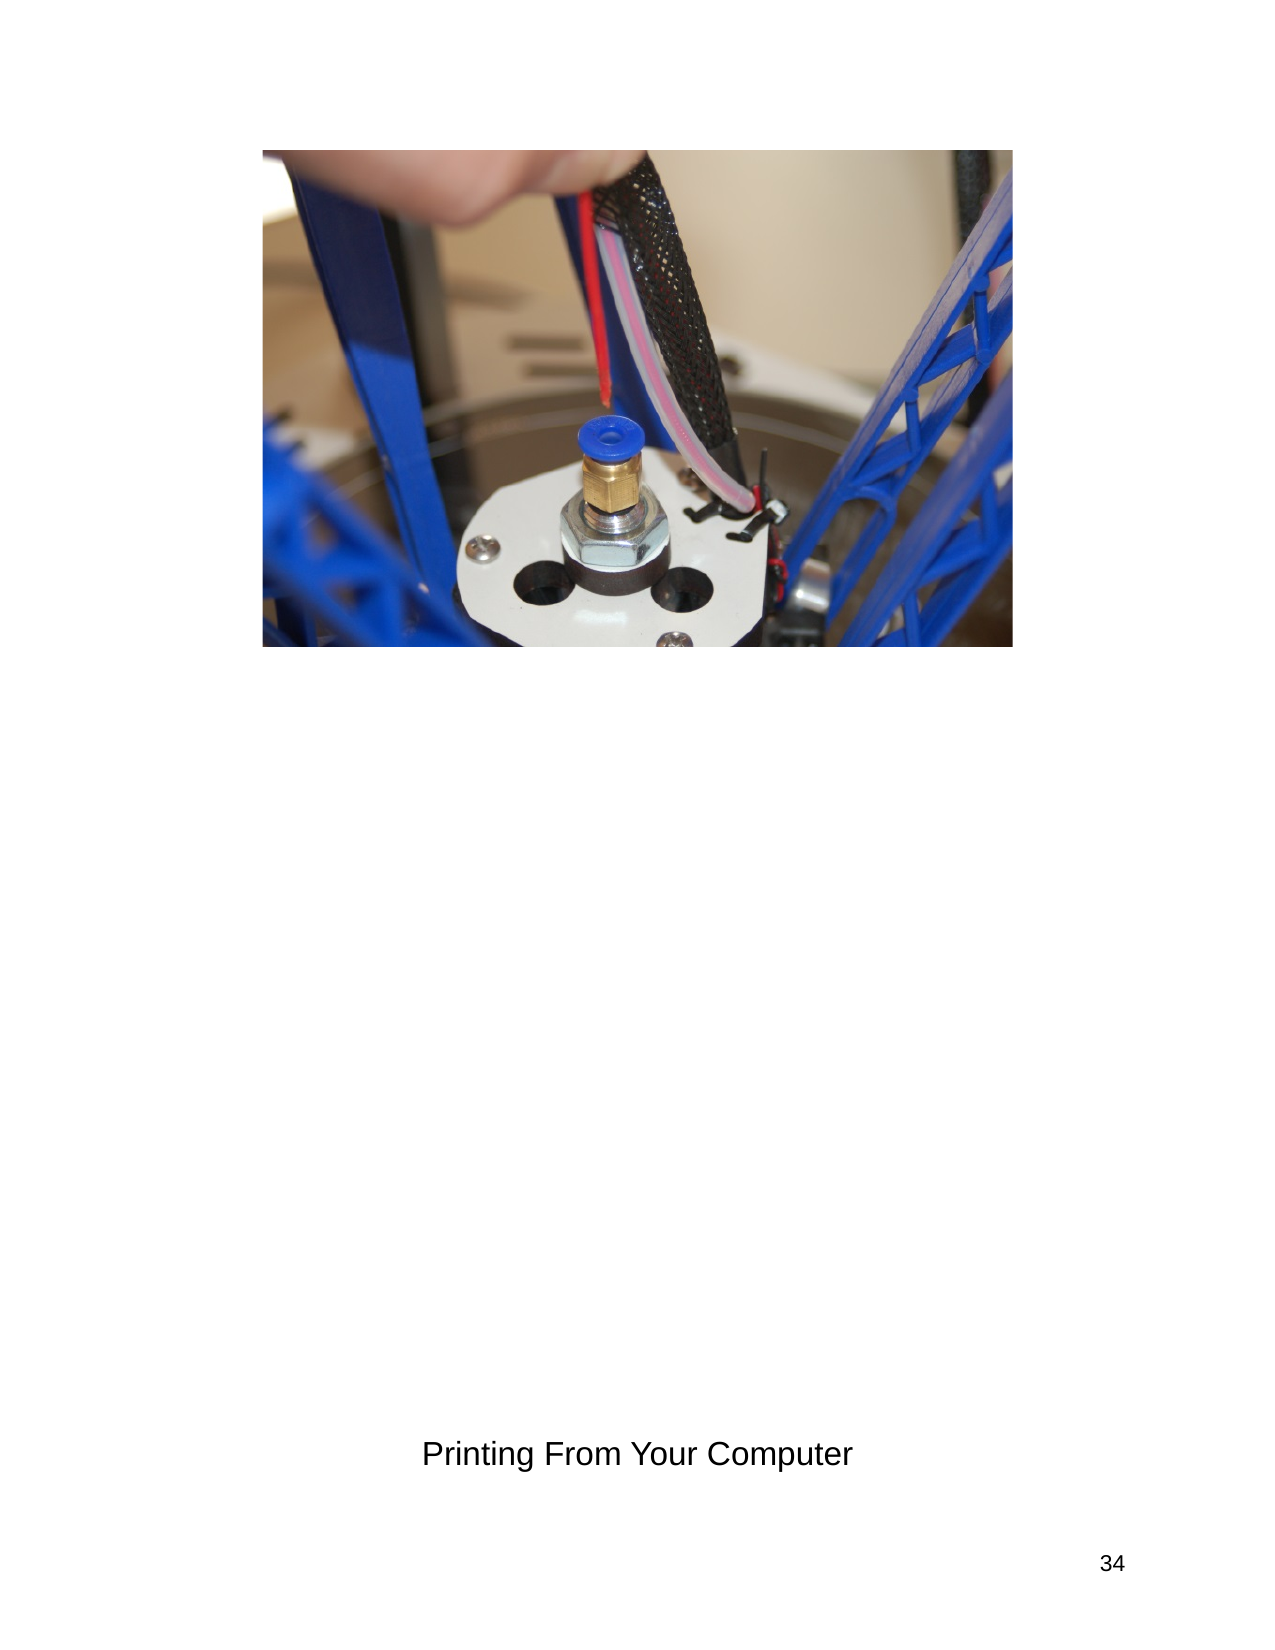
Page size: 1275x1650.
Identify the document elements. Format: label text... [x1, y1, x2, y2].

picture [262, 150, 1013, 647]
subtitle Printing From Your Computer [150, 1435, 1125, 1472]
